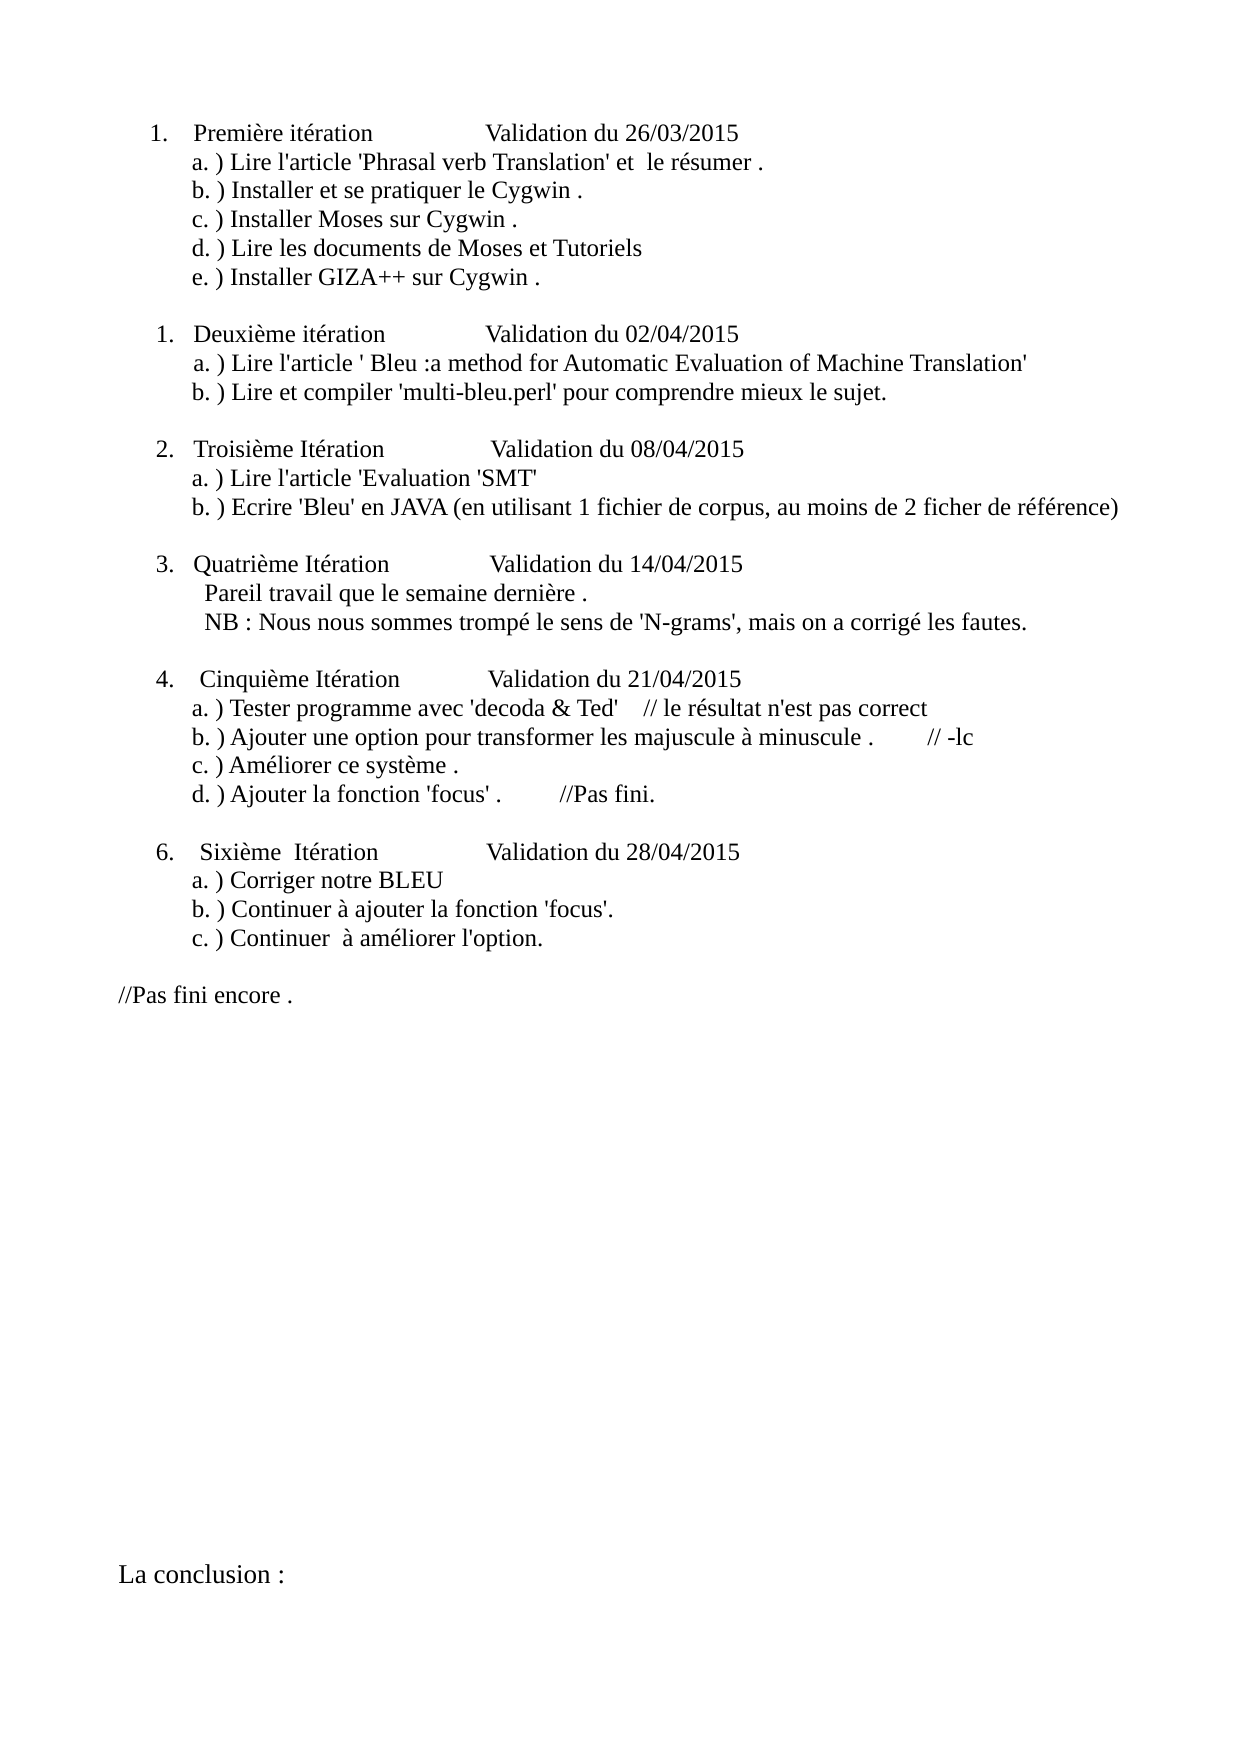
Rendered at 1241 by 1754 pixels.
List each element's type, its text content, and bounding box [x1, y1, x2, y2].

text NB : Nous nous sommes trompé le sens de 'N-grams', mais on a corrigé les fautes. [118, 607, 1122, 636]
list Cinquième Itération Validation du 21/04/2015 [156, 664, 1122, 693]
list Deuxième itération Validation du 02/04/2015 [156, 319, 1122, 348]
text c. ) Continuer à améliorer l'option. [118, 923, 1122, 952]
text 1. Première itération Validation du 26/03/2015 [118, 118, 1122, 147]
text d. ) Ajouter la fonction 'focus' . //Pas fini. [118, 779, 1122, 808]
list Quatrième Itération Validation du 14/04/2015 [156, 549, 1122, 578]
text 6. Sixième Itération Validation du 28/04/2015 [118, 837, 1122, 866]
text a. ) Corriger notre BLEU [118, 866, 1122, 894]
text d. ) Lire les documents de Moses et Tutoriels [118, 233, 1122, 262]
text b. ) Installer et se pratiquer le Cygwin . [118, 176, 1122, 204]
list Troisième Itération Validation du 08/04/2015 [156, 434, 1122, 463]
text b. ) Ecrire 'Bleu' en JAVA (en utilisant 1 fichier de corpus, au moins de 2 ficher de référence) [118, 492, 1122, 521]
text e. ) Installer GIZA++ sur Cygwin . [118, 262, 1122, 291]
text //Pas fini encore . [118, 981, 1122, 1009]
text La conclusion : [118, 1558, 1122, 1589]
text a. ) Lire l'article 'Evaluation 'SMT' [118, 463, 1122, 492]
text Pareil travail que le semaine dernière . [118, 578, 1122, 607]
text c. ) Améliorer ce système . [118, 751, 1122, 779]
text b. ) Ajouter une option pour transformer les majuscule à minuscule . // -lc [118, 722, 1122, 751]
text b. ) Continuer à ajouter la fonction 'focus'. [118, 894, 1122, 923]
list a. ) Lire l'article ' Bleu :a method for Automatic Evaluation of Machine Translation' [156, 348, 1122, 377]
text a. ) Lire l'article 'Phrasal verb Translation' et le résumer . [118, 147, 1122, 176]
text b. ) Lire et compiler 'multi-bleu.perl' pour comprendre mieux le sujet. [118, 377, 1122, 406]
text c. ) Installer Moses sur Cygwin . [118, 204, 1122, 233]
text a. ) Tester programme avec 'decoda & Ted' // le résultat n'est pas correct [118, 693, 1122, 722]
